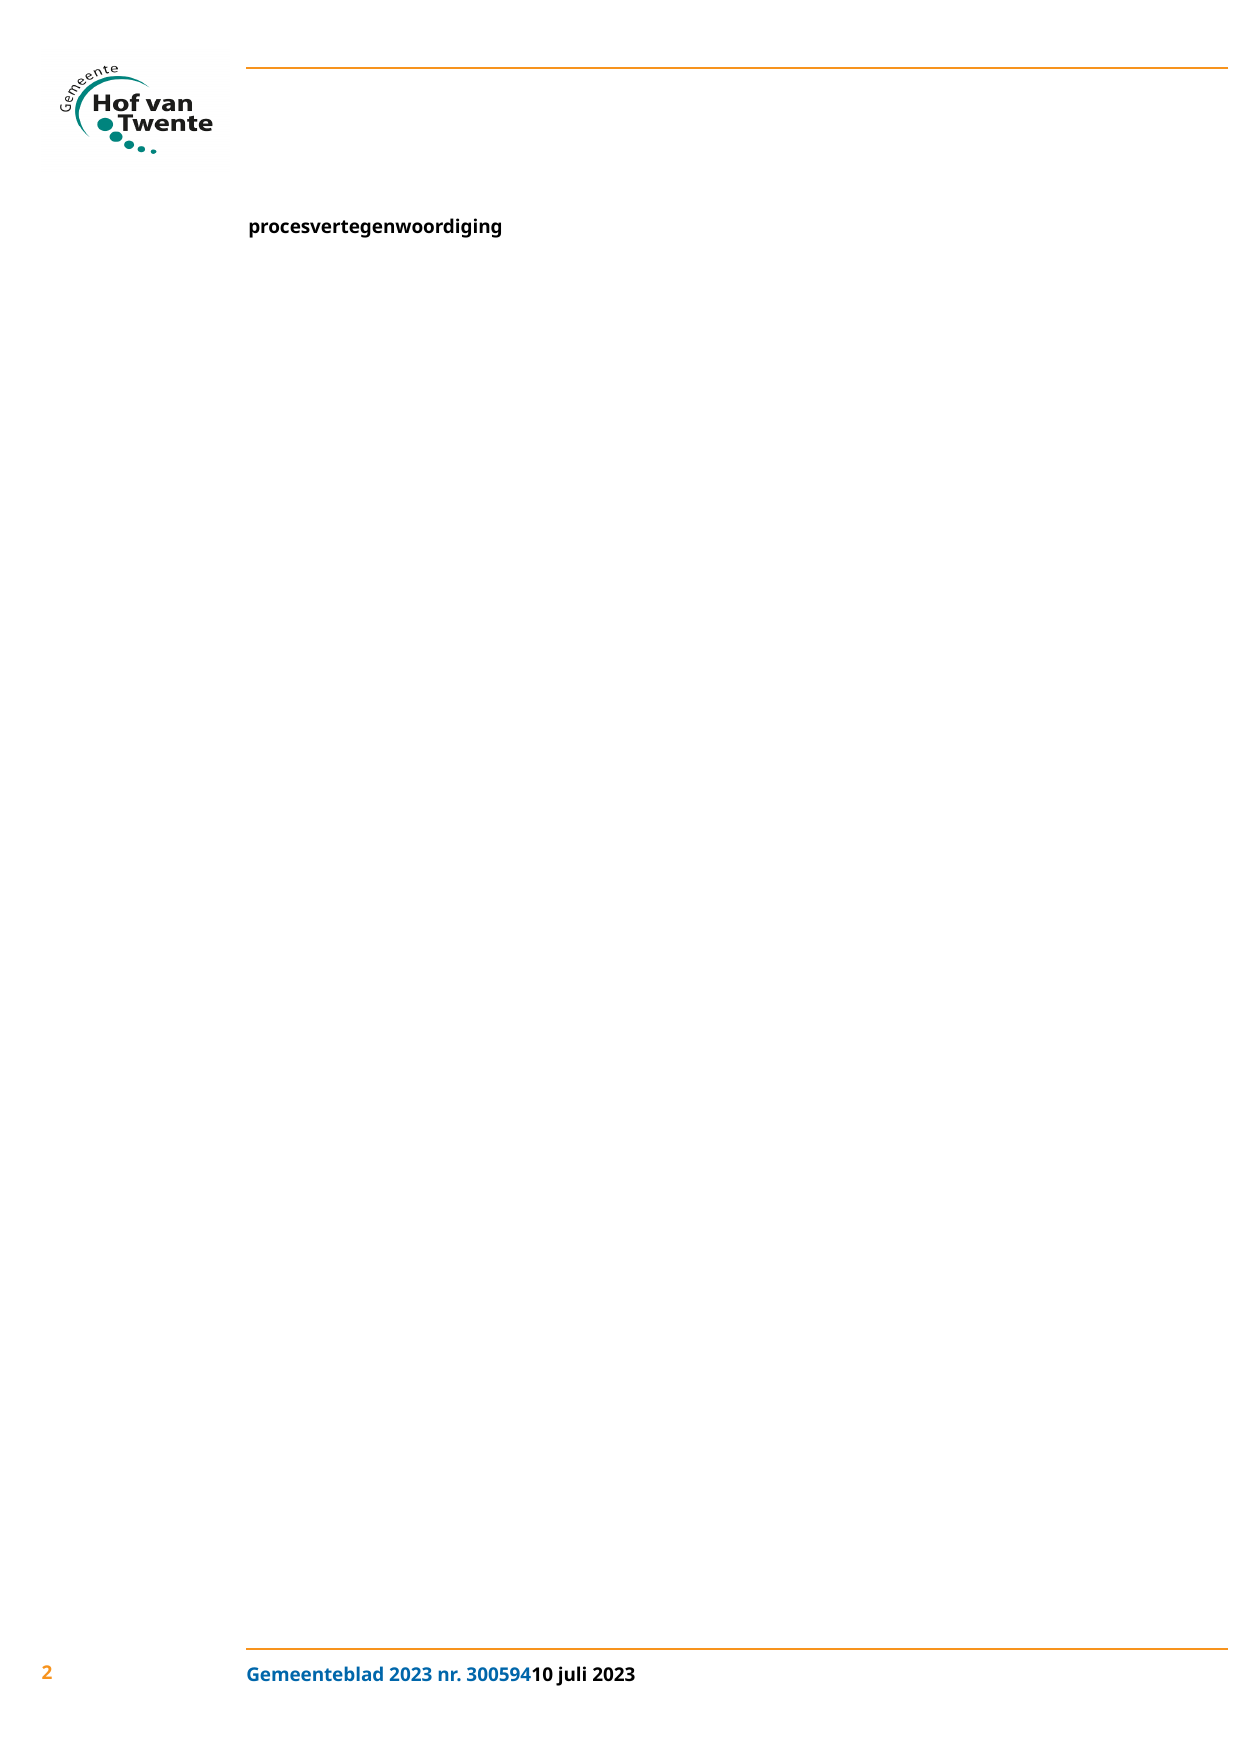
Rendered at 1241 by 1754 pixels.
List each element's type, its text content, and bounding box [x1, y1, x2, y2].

text procesvertegenwoordiging [248, 213, 1152, 239]
picture [41, 47, 231, 172]
